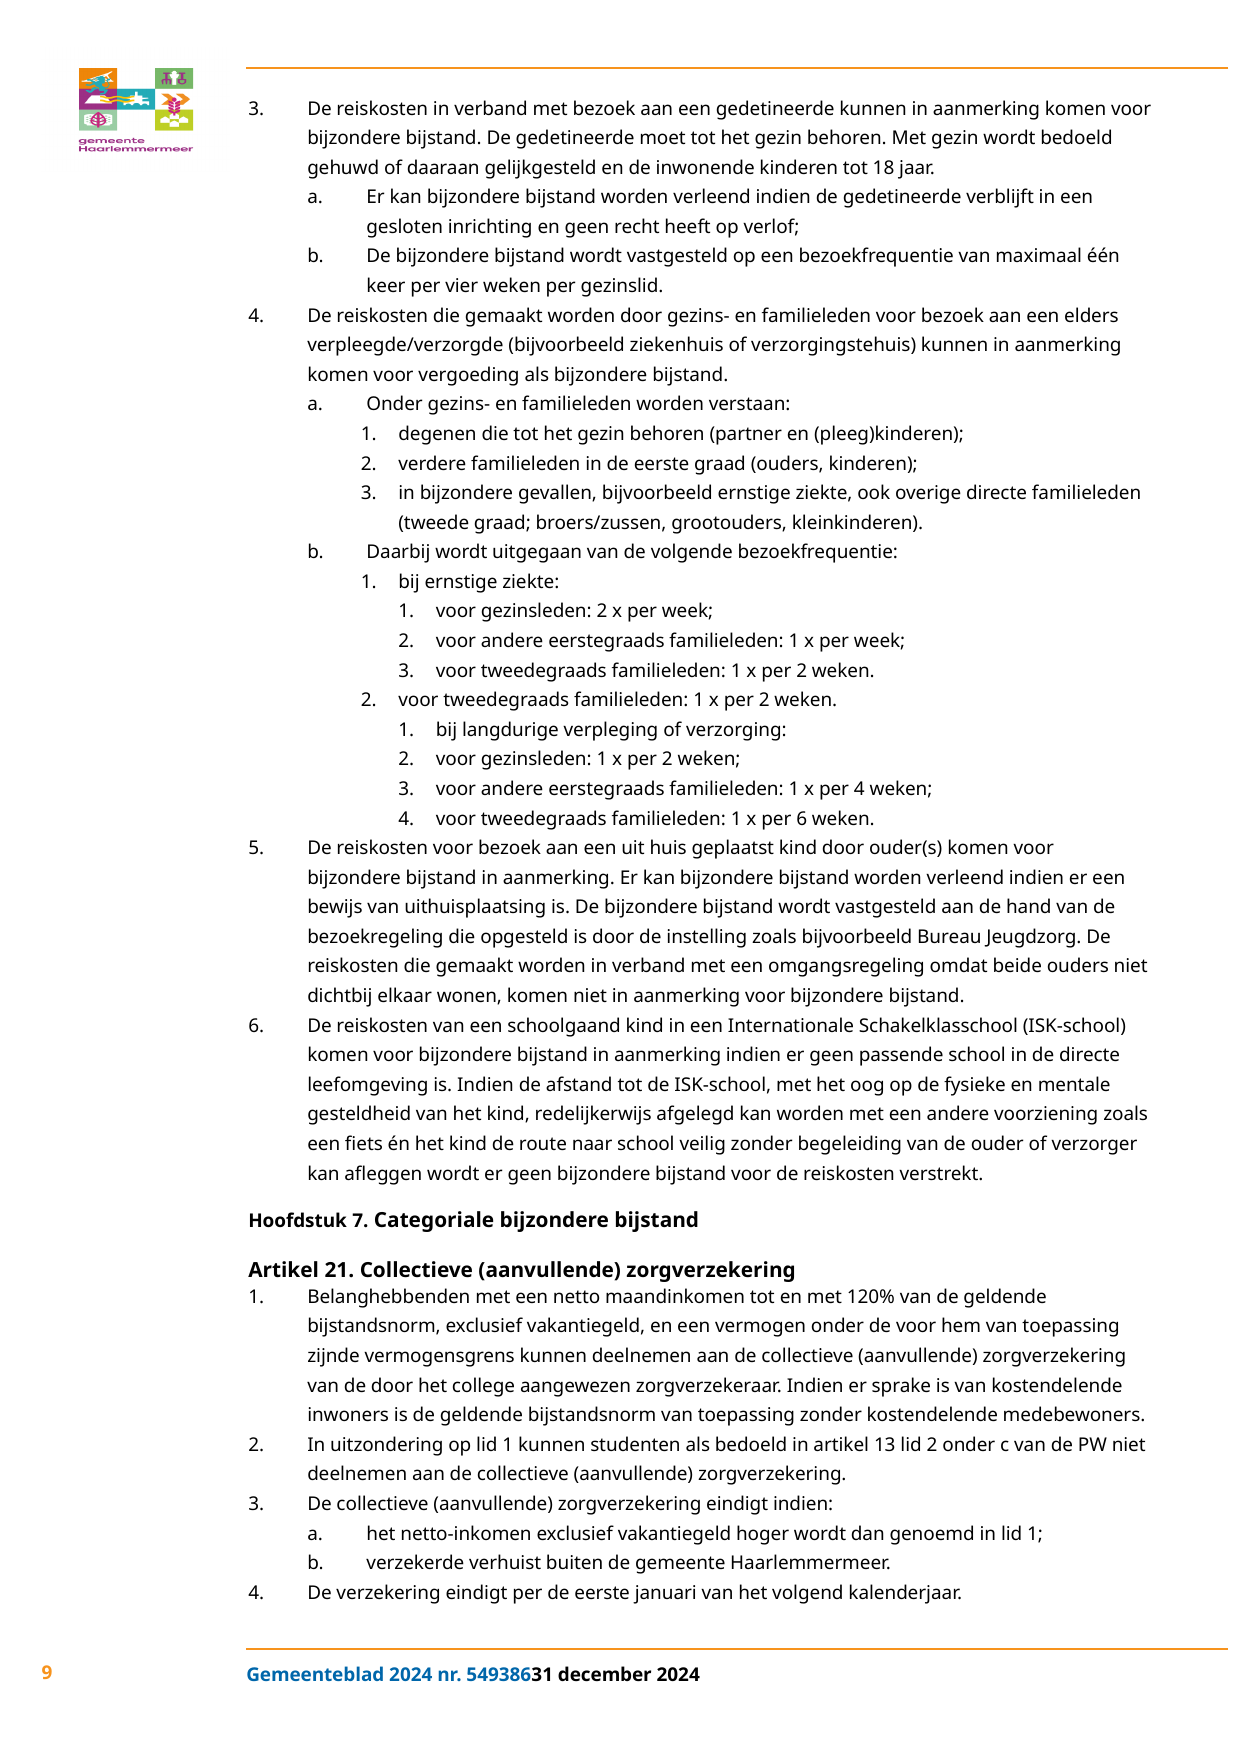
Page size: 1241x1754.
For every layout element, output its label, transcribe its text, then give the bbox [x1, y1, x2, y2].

list bij langdurige verpleging of verzorging: [398, 716, 1152, 742]
list Daarbij wordt uitgegaan van de volgende bezoekfrequentie: [307, 538, 1152, 564]
list De bijzondere bijstand wordt vastgesteld op een bezoekfrequentie van maximaal één keer per vier weken per gezinslid. [307, 243, 1152, 298]
list De reiskosten van een schoolgaand kind in een Internationale Schakelklasschool (ISK-school) komen voor bijzondere bijstand in aanmerking indien er geen passende school in de directe leefomgeving is. Indien de afstand tot de ISK-school, met het oog op de fysieke en mentale gesteldheid van het kind, redelijkerwijs afgelegd kan worden met een andere voorziening zoals een fiets én het kind de route naar school veilig zonder begeleiding van de ouder of verzorger kan afleggen wordt er geen bijzondere bijstand voor de reiskosten verstrekt. [248, 1012, 1152, 1186]
list Onder gezins- en familieleden worden verstaan: [307, 391, 1152, 416]
text Artikel 21. Collectieve (aanvullende) zorgverzekering [248, 1255, 1152, 1283]
picture [41, 47, 231, 172]
list voor andere eerstegraads familieleden: 1 x per 4 weken; [398, 775, 1152, 801]
list voor tweedegraads familieleden: 1 x per 6 weken. [398, 805, 1152, 831]
list De collectieve (aanvullende) zorgverzekering eindigt indien: [248, 1490, 1152, 1516]
list verdere familieleden in de eerste graad (ouders, kinderen); [361, 450, 1152, 476]
list bij ernstige ziekte: [361, 568, 1152, 594]
list in bijzondere gevallen, bijvoorbeeld ernstige ziekte, ook overige directe familieleden (tweede graad; broers/zussen, grootouders, kleinkinderen). [361, 479, 1152, 535]
list De verzekering eindigt per de eerste januari van het volgend kalenderjaar. [248, 1579, 1152, 1605]
list In uitzondering op lid 1 kunnen studenten als bedoeld in artikel 13 lid 2 onder c van de PW niet deelnemen aan de collectieve (aanvullende) zorgverzekering. [248, 1431, 1152, 1486]
text Hoofdstuk 7. Categoriale bijzondere bijstand [248, 1205, 1152, 1234]
list voor tweedegraads familieleden: 1 x per 2 weken. [398, 657, 1152, 683]
list voor gezinsleden: 2 x per week; [398, 598, 1152, 623]
list Belanghebbenden met een netto maandinkomen tot en met 120% van de geldende bijstandsnorm, exclusief vakantiegeld, en een vermogen onder de voor hem van toepassing zijnde vermogensgrens kunnen deelnemen aan de collectieve (aanvullende) zorgverzekering van de door het college aangewezen zorgverzekeraar. Indien er sprake is van kostendelende inwoners is de geldende bijstandsnorm van toepassing zonder kostendelende medebewoners. [248, 1283, 1152, 1427]
list Er kan bijzondere bijstand worden verleend indien de gedetineerde verblijft in een gesloten inrichting en geen recht heeft op verlof; [307, 183, 1152, 239]
list voor gezinsleden: 1 x per 2 weken; [398, 746, 1152, 771]
list degenen die tot het gezin behoren (partner en (pleeg)kinderen); [361, 420, 1152, 446]
list De reiskosten voor bezoek aan een uit huis geplaatst kind door ouder(s) komen voor bijzondere bijstand in aanmerking. Er kan bijzondere bijstand worden verleend indien er een bewijs van uithuisplaatsing is. De bijzondere bijstand wordt vastgesteld aan de hand van de bezoekregeling die opgesteld is door de instelling zoals bijvoorbeeld Bureau Jeugdzorg. De reiskosten die gemaakt worden in verband met een omgangsregeling omdat beide ouders niet dichtbij elkaar wonen, komen niet in aanmerking voor bijzondere bijstand. [248, 834, 1152, 1008]
list De reiskosten die gemaakt worden door gezins- en familieleden voor bezoek aan een elders verpleegde/verzorgde (bijvoorbeeld ziekenhuis of verzorgingstehuis) kunnen in aanmerking komen voor vergoeding als bijzondere bijstand. [248, 302, 1152, 387]
list voor tweedegraads familieleden: 1 x per 2 weken. [361, 686, 1152, 712]
list De reiskosten in verband met bezoek aan een gedetineerde kunnen in aanmerking komen voor bijzondere bijstand. De gedetineerde moet tot het gezin behoren. Met gezin wordt bedoeld gehuwd of daaraan gelijkgesteld en de inwonende kinderen tot 18 jaar. [248, 95, 1152, 180]
list verzekerde verhuist buiten de gemeente Haarlemmermeer. [307, 1549, 1152, 1575]
list het netto-inkomen exclusief vakantiegeld hoger wordt dan genoemd in lid 1; [307, 1520, 1152, 1546]
list voor andere eerstegraads familieleden: 1 x per week; [398, 627, 1152, 653]
